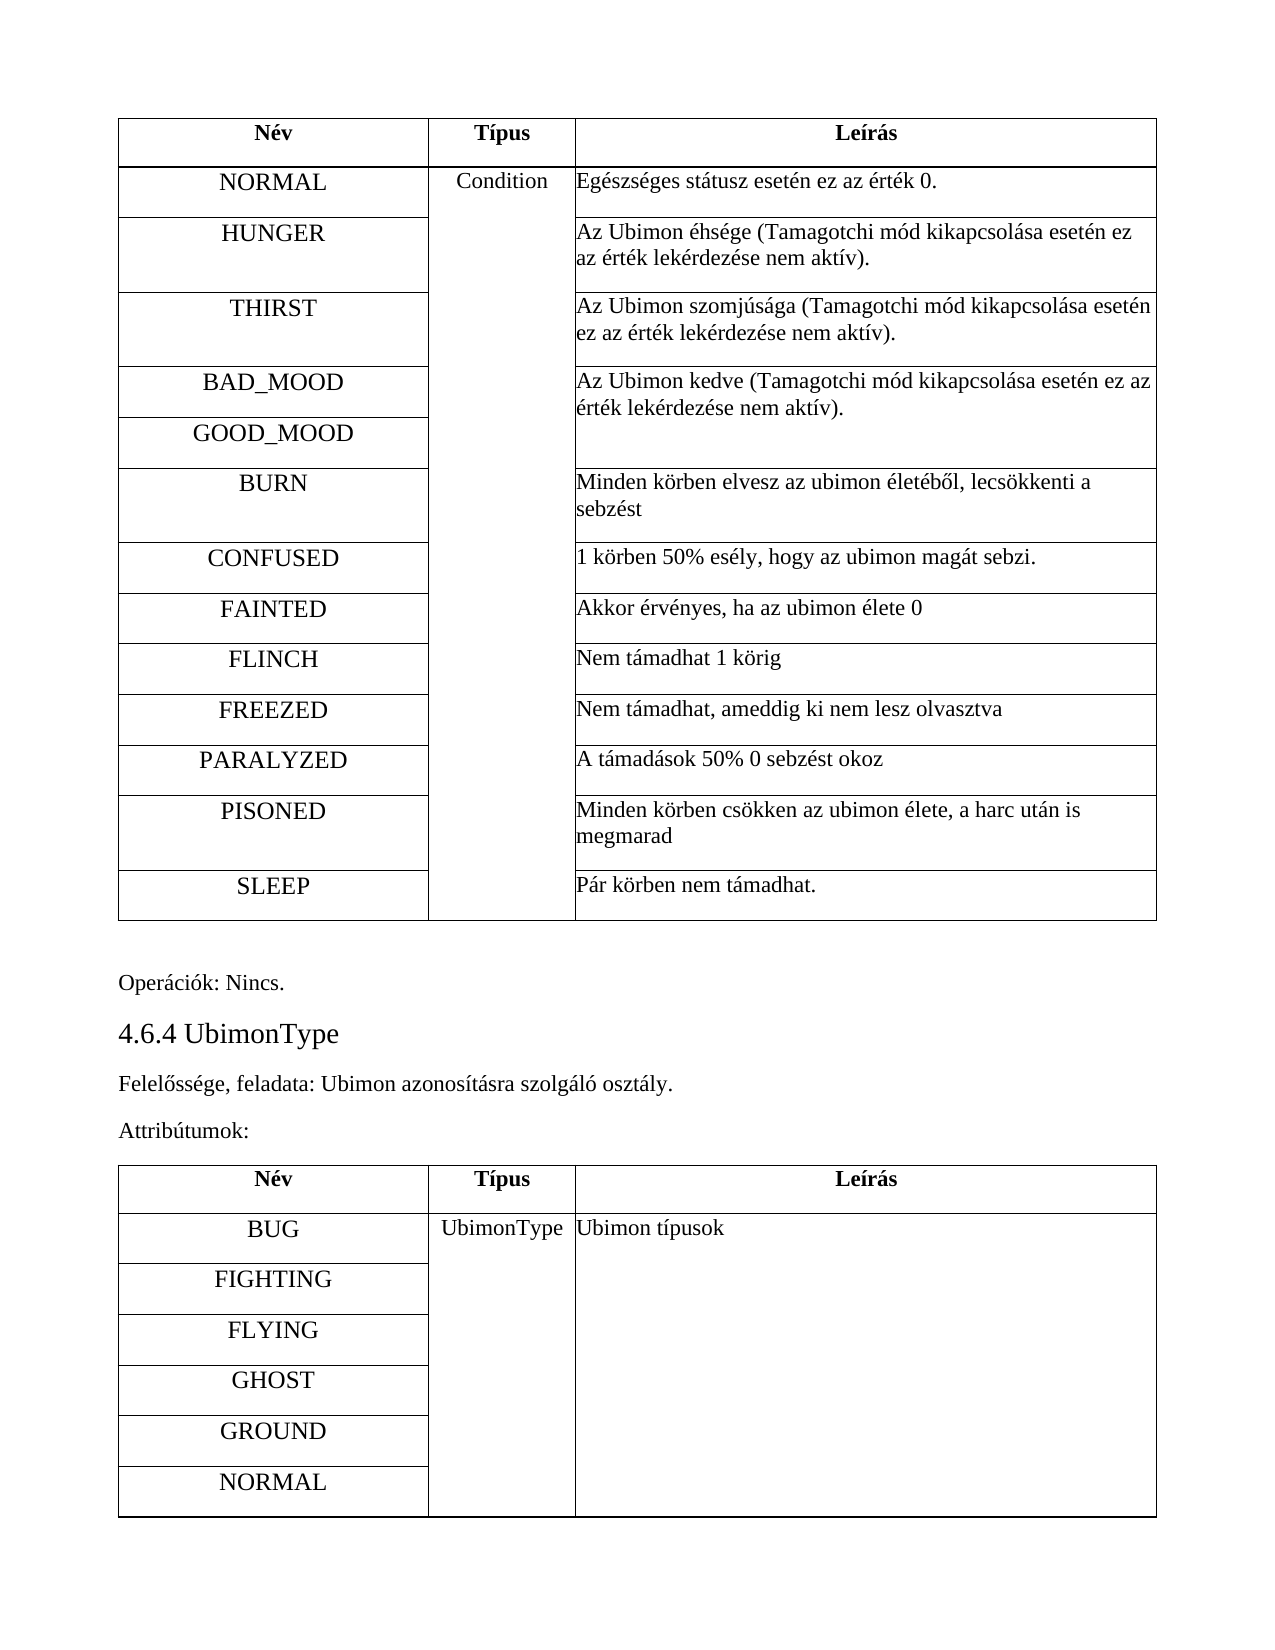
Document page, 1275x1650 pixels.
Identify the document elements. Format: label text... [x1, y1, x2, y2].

table_cell HUNGER [119, 218, 428, 292]
table_cell Pár körben nem támadhat. [576, 871, 1156, 920]
table_header Leírás [576, 119, 1156, 166]
table_cell Minden körben elvesz az ubimon életéből, lecsökkenti a sebzést [576, 469, 1156, 542]
table_cell Nem támadhat 1 körig [576, 644, 1156, 694]
text Operációk: Nincs. [118, 968, 1157, 995]
table_cell Egészséges státusz esetén ez az érték 0. [576, 168, 1156, 217]
table_cell FIGHTING [119, 1264, 428, 1314]
table_header Leírás [576, 1166, 1156, 1213]
text Felelőssége, feladata: Ubimon azonosításra szolgáló osztály. [118, 1070, 1157, 1096]
table_cell Nem támadhat, ameddig ki nem lesz olvasztva [576, 695, 1156, 744]
table_cell UbimonType [429, 1214, 575, 1516]
table_cell PARALYZED [119, 746, 428, 795]
table_cell Condition [429, 168, 575, 920]
text 4.6.4 UbimonType [118, 1016, 1157, 1049]
table_cell BAD_MOOD [119, 367, 428, 417]
table_cell SLEEP [119, 871, 428, 920]
table_cell Akkor érvényes, ha az ubimon élete 0 [576, 594, 1156, 643]
table_cell BUG [119, 1214, 428, 1263]
table_header Név [119, 1166, 428, 1213]
table_header Név [119, 119, 428, 166]
table_cell Az Ubimon éhsége (Tamagotchi mód kikapcsolása esetén ez az érték lekérdezése nem aktív). [576, 218, 1156, 292]
table_cell CONFUSED [119, 543, 428, 593]
table_header Típus [429, 1166, 575, 1213]
table_cell Az Ubimon kedve (Tamagotchi mód kikapcsolása esetén ez az érték lekérdezése nem aktív). [576, 367, 1156, 467]
table_cell FLINCH [119, 644, 428, 694]
table_header Típus [429, 119, 575, 166]
table_cell FAINTED [119, 594, 428, 643]
table_cell GROUND [119, 1416, 428, 1466]
table_cell Ubimon típusok [576, 1214, 1156, 1516]
table_cell NORMAL [119, 168, 428, 217]
table_cell NORMAL [119, 1467, 428, 1516]
table_cell PISONED [119, 796, 428, 870]
table_cell FREEZED [119, 695, 428, 744]
table_cell BURN [119, 469, 428, 542]
table_cell THIRST [119, 293, 428, 366]
text Attribútumok: [118, 1117, 1157, 1144]
table_cell Minden körben csökken az ubimon élete, a harc után is megmarad [576, 796, 1156, 870]
table_cell Az Ubimon szomjúsága (Tamagotchi mód kikapcsolása esetén ez az érték lekérdezése nem aktív). [576, 293, 1156, 366]
table_cell 1 körben 50% esély, hogy az ubimon magát sebzi. [576, 543, 1156, 593]
table_cell GHOST [119, 1366, 428, 1415]
table_cell A támadások 50% 0 sebzést okoz [576, 746, 1156, 795]
table_cell FLYING [119, 1315, 428, 1364]
table_cell GOOD_MOOD [119, 418, 428, 467]
